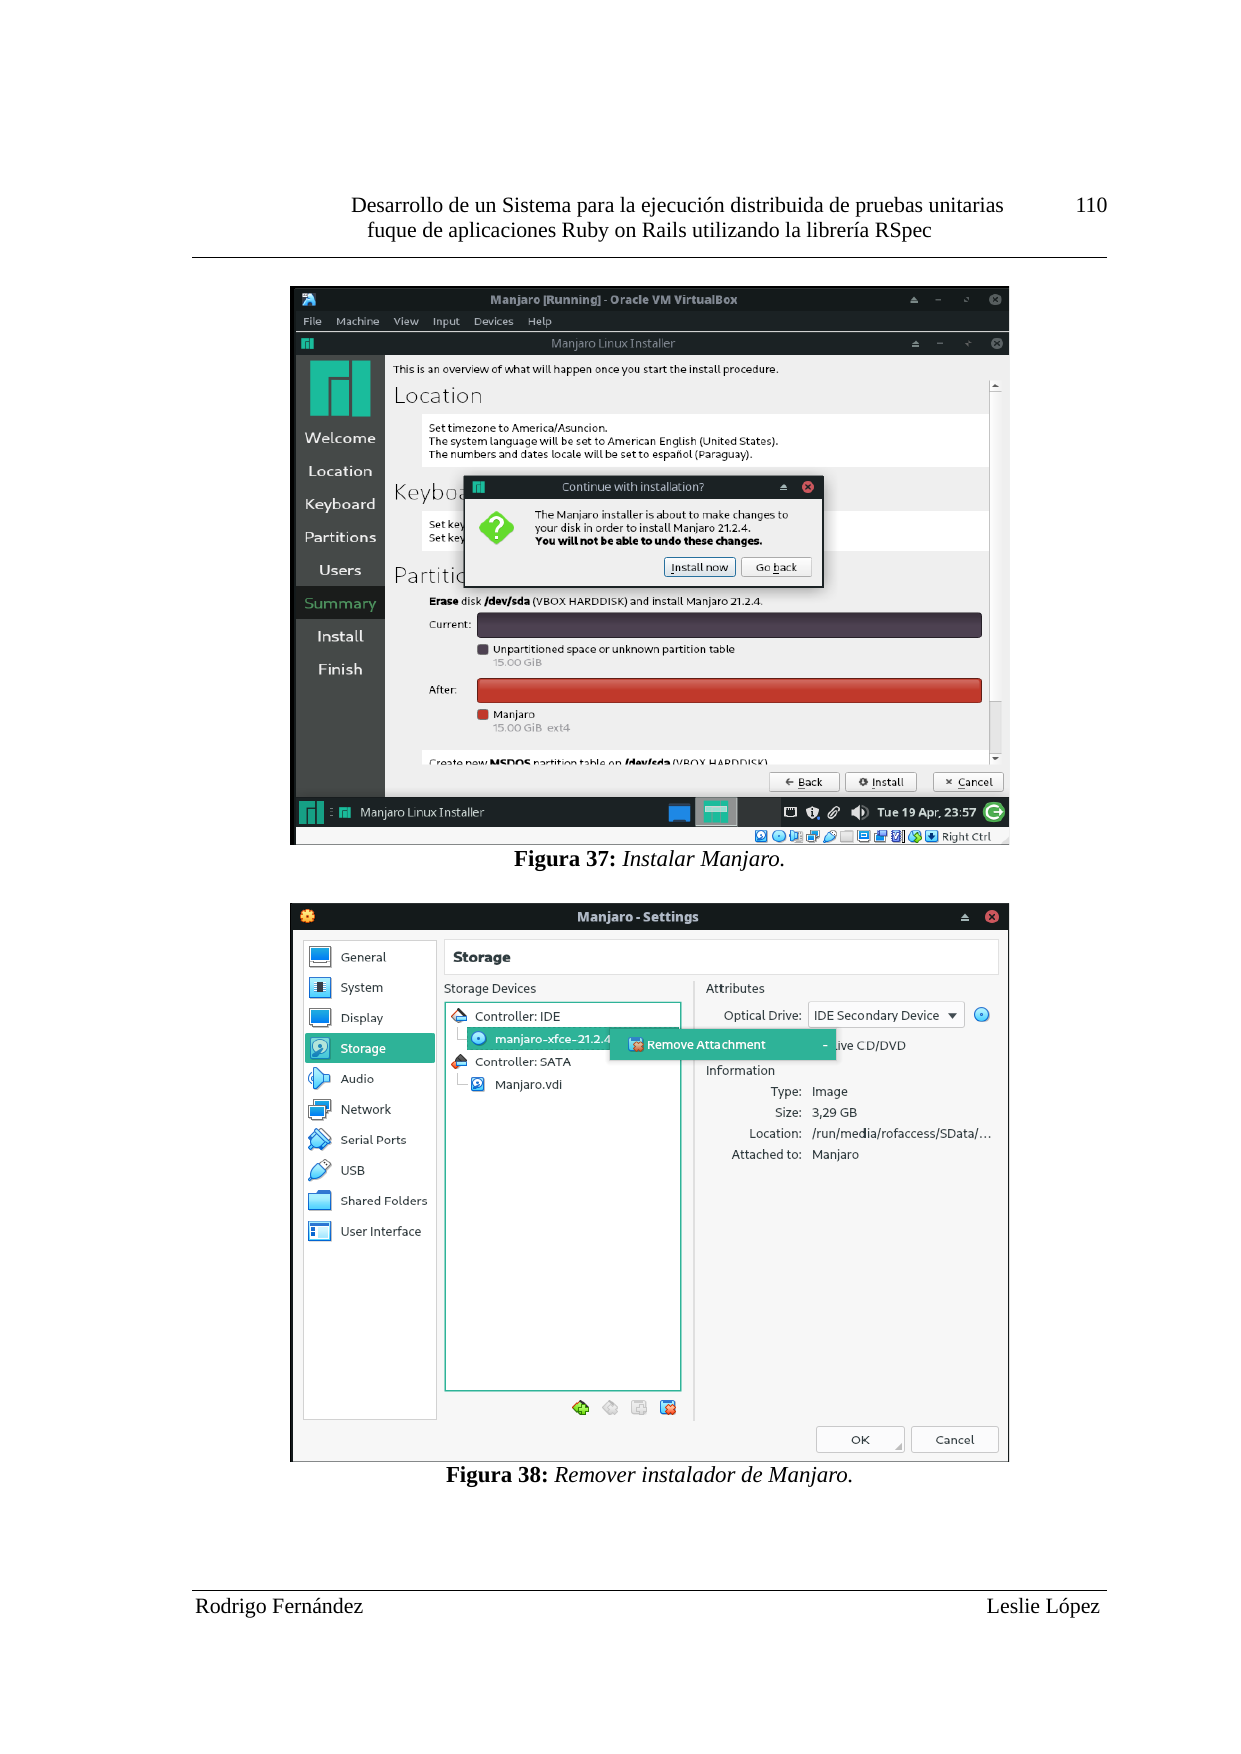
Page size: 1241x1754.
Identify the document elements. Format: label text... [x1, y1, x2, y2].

picture [290, 903, 1010, 1462]
picture [290, 286, 1010, 845]
text Figura 38: Remover instalador de Manjaro. [290, 1462, 1009, 1488]
text Figura 37: Instalar Manjaro. [290, 845, 1009, 871]
